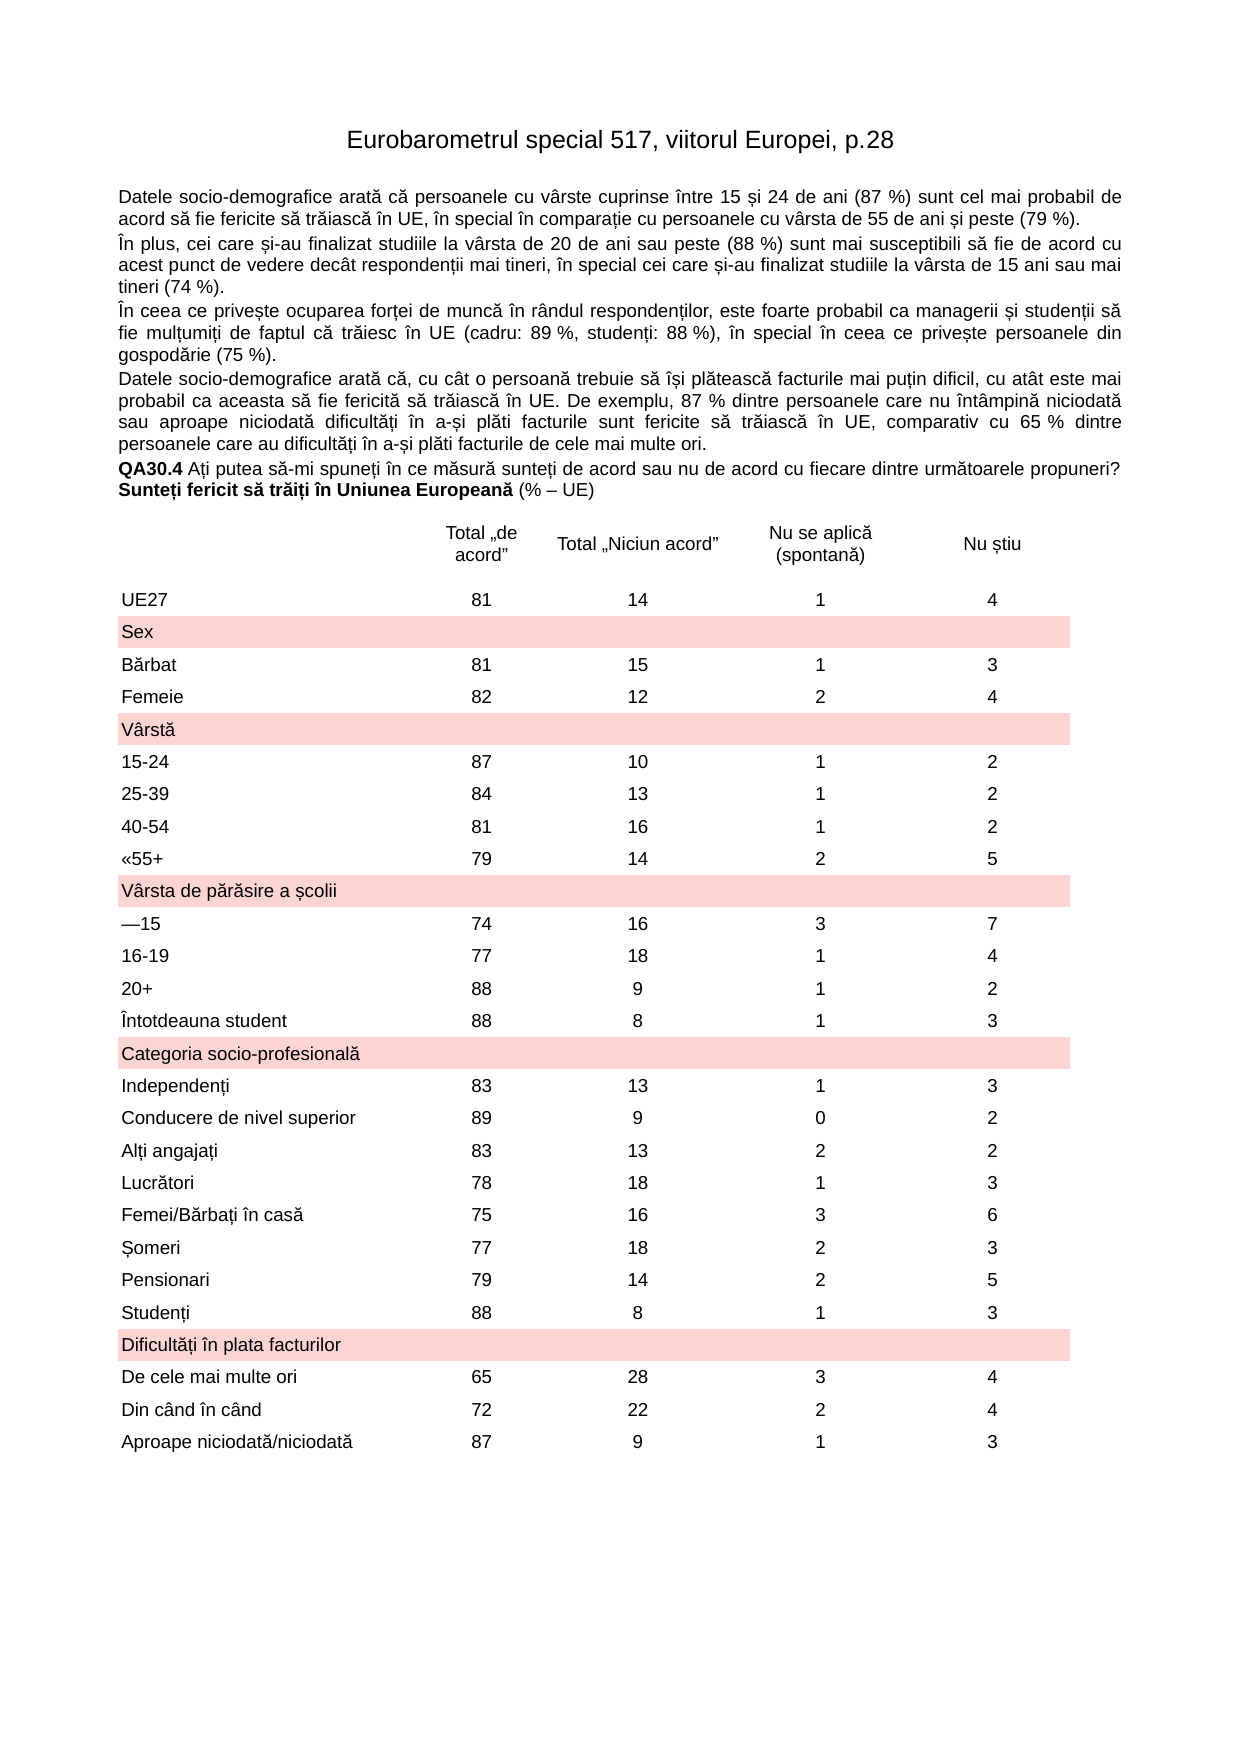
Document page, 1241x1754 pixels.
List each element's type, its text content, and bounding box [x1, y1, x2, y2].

table_cell Șomeri [118, 1231, 413, 1264]
table_cell 15 [549, 648, 726, 681]
table_cell 81 [413, 583, 549, 616]
table_cell 22 [549, 1393, 726, 1426]
table_cell [413, 713, 549, 745]
table_header Nu se aplică (spontană) [726, 504, 915, 583]
table_cell 9 [549, 972, 726, 1004]
table_cell 3 [915, 1166, 1070, 1199]
table_cell 1 [726, 648, 915, 681]
table_header [118, 504, 413, 583]
table_cell 81 [413, 648, 549, 681]
table_cell 40-54 [118, 810, 413, 842]
table_cell 9 [549, 1102, 726, 1134]
table_cell 2 [915, 778, 1070, 810]
table_cell [549, 713, 726, 745]
table_cell 12 [549, 681, 726, 713]
table_cell 2 [726, 1134, 915, 1166]
table_cell UE27 [118, 583, 413, 616]
table_cell 74 [413, 907, 549, 940]
table_cell 10 [549, 745, 726, 778]
table_cell 3 [726, 907, 915, 940]
table_cell 2 [915, 810, 1070, 842]
table_cell [549, 1037, 726, 1069]
table_cell 2 [726, 1393, 915, 1426]
table_cell 6 [915, 1199, 1070, 1231]
table_cell Femeie [118, 681, 413, 713]
text QA30.4 Ați putea să-mi spuneți în ce măsură sunteți de acord sau nu de acord cu fiecare dintre următoarele propuneri? Sunteți fericit să trăiți în Uniunea Europeană (% – UE) [118, 458, 1122, 501]
table_cell 8 [549, 1005, 726, 1037]
table_cell 75 [413, 1199, 549, 1231]
table_cell 2 [915, 972, 1070, 1004]
table_cell 1 [726, 583, 915, 616]
text În plus, cei care și-au finalizat studiile la vârsta de 20 de ani sau peste (88 %) sunt mai susceptibili să fie de acord cu acest punct de vedere decât respondenții mai tineri, în special cei care și-au finalizat studiile la vârsta de 15 ani sau mai tineri (74 %). [118, 232, 1122, 297]
table_cell 77 [413, 1231, 549, 1264]
table_cell 87 [413, 745, 549, 778]
text În ceea ce privește ocuparea forței de muncă în rândul respondenților, este foarte probabil ca managerii și studenții să fie mulțumiți de faptul că trăiesc în UE (cadru: 89 %, studenți: 88 %), în special în ceea ce privește persoanele din gospodărie (75 %). [118, 300, 1122, 365]
table_cell 3 [915, 648, 1070, 681]
table_cell [549, 616, 726, 648]
table_cell 3 [726, 1199, 915, 1231]
table_cell 14 [549, 843, 726, 875]
table_cell 1 [726, 778, 915, 810]
table_cell Femei/Bărbați în casă [118, 1199, 413, 1231]
table_cell 4 [915, 940, 1070, 972]
table_cell 2 [915, 745, 1070, 778]
table_cell 16 [549, 1199, 726, 1231]
table_cell 0 [726, 1102, 915, 1134]
table_cell Întotdeauna student [118, 1005, 413, 1037]
table_cell [549, 1329, 726, 1361]
table_cell 2 [915, 1102, 1070, 1134]
table_cell [915, 713, 1070, 745]
table_header Total „Niciun acord” [549, 504, 726, 583]
table_cell 88 [413, 1005, 549, 1037]
table_cell [915, 1329, 1070, 1361]
table_cell 14 [549, 583, 726, 616]
table_cell 88 [413, 972, 549, 1004]
table_cell 18 [549, 940, 726, 972]
table_cell 16-19 [118, 940, 413, 972]
table_cell 2 [726, 1264, 915, 1296]
table_cell 1 [726, 1296, 915, 1328]
table_cell De cele mai multe ori [118, 1361, 413, 1393]
table_cell Vârsta de părăsire a școlii [118, 875, 413, 907]
table_cell 15-24 [118, 745, 413, 778]
table_cell 3 [915, 1426, 1070, 1458]
table_cell Pensionari [118, 1264, 413, 1296]
table_cell 1 [726, 810, 915, 842]
table_cell 25-39 [118, 778, 413, 810]
table_cell 13 [549, 1134, 726, 1166]
table_cell 2 [726, 681, 915, 713]
table_cell 87 [413, 1426, 549, 1458]
table_cell Din când în când [118, 1393, 413, 1426]
table_cell 2 [726, 1231, 915, 1264]
table_cell 13 [549, 1069, 726, 1102]
table_header Nu știu [915, 504, 1070, 583]
table_cell 82 [413, 681, 549, 713]
table_cell Dificultăți în plata facturilor [118, 1329, 413, 1361]
table_cell 4 [915, 681, 1070, 713]
table_cell Studenți [118, 1296, 413, 1328]
table_cell 3 [915, 1005, 1070, 1037]
table_cell 5 [915, 1264, 1070, 1296]
table_cell 3 [915, 1231, 1070, 1264]
table_header Total „de acord” [413, 504, 549, 583]
table_cell 5 [915, 843, 1070, 875]
table_cell «55+ [118, 843, 413, 875]
table_cell [915, 616, 1070, 648]
table_cell [549, 875, 726, 907]
table_cell 83 [413, 1069, 549, 1102]
table_cell 4 [915, 1361, 1070, 1393]
table_cell 88 [413, 1296, 549, 1328]
table_cell [726, 713, 915, 745]
table_cell [413, 1329, 549, 1361]
table_cell Alți angajați [118, 1134, 413, 1166]
table_cell 65 [413, 1361, 549, 1393]
table_cell 20+ [118, 972, 413, 1004]
table_cell 78 [413, 1166, 549, 1199]
table_cell 1 [726, 1166, 915, 1199]
table_cell [726, 875, 915, 907]
table_cell 8 [549, 1296, 726, 1328]
table_cell 1 [726, 972, 915, 1004]
table_cell Aproape niciodată/niciodată [118, 1426, 413, 1458]
table_cell 3 [915, 1069, 1070, 1102]
table_cell 2 [915, 1134, 1070, 1166]
table_cell [915, 875, 1070, 907]
table_cell [726, 616, 915, 648]
text Datele socio-demografice arată că persoanele cu vârste cuprinse între 15 și 24 de ani (87 %) sunt cel mai probabil de acord să fie fericite să trăiască în UE, în special în comparație cu persoanele cu vârsta de 55 de ani și peste (79 %). [118, 186, 1122, 229]
table_cell 79 [413, 1264, 549, 1296]
table_cell 84 [413, 778, 549, 810]
table_cell 14 [549, 1264, 726, 1296]
table_cell 9 [549, 1426, 726, 1458]
table_cell 7 [915, 907, 1070, 940]
table_cell 1 [726, 1069, 915, 1102]
table_cell 89 [413, 1102, 549, 1134]
table_cell [413, 616, 549, 648]
table_cell 72 [413, 1393, 549, 1426]
table_cell Vârstă [118, 713, 413, 745]
table_cell [726, 1329, 915, 1361]
table_cell —15 [118, 907, 413, 940]
table_cell Conducere de nivel superior [118, 1102, 413, 1134]
table_cell 1 [726, 745, 915, 778]
table_cell 3 [915, 1296, 1070, 1328]
table_cell 1 [726, 940, 915, 972]
table_cell 3 [726, 1361, 915, 1393]
table_cell 81 [413, 810, 549, 842]
table_cell [915, 1037, 1070, 1069]
table_cell [726, 1037, 915, 1069]
table_cell 28 [549, 1361, 726, 1393]
table_cell 2 [726, 843, 915, 875]
table_cell 1 [726, 1005, 915, 1037]
table_cell Categoria socio-profesională [118, 1037, 413, 1069]
table_cell 18 [549, 1231, 726, 1264]
table_cell Bărbat [118, 648, 413, 681]
table_cell Lucrători [118, 1166, 413, 1199]
table_cell 16 [549, 810, 726, 842]
table_cell 1 [726, 1426, 915, 1458]
table_cell 83 [413, 1134, 549, 1166]
table_cell Independenți [118, 1069, 413, 1102]
table_cell Sex [118, 616, 413, 648]
table_cell [413, 1037, 549, 1069]
table_cell 13 [549, 778, 726, 810]
text Datele socio-demografice arată că, cu cât o persoană trebuie să își plătească facturile mai puțin dificil, cu atât este mai probabil ca aceasta să fie fericită să trăiască în UE. De exemplu, 87 % dintre persoanele care nu întâmpină niciodată sau aproape niciodată dificultăți în a-și plăti facturile sunt fericite să trăiască în UE, comparativ cu 65 % dintre persoanele care au dificultăți în a-și plăti facturile de cele mai multe ori. [118, 368, 1122, 454]
table_cell [413, 875, 549, 907]
table_cell 18 [549, 1166, 726, 1199]
table_cell 16 [549, 907, 726, 940]
table_cell 4 [915, 1393, 1070, 1426]
table_cell 79 [413, 843, 549, 875]
table_cell 4 [915, 583, 1070, 616]
table_cell 77 [413, 940, 549, 972]
